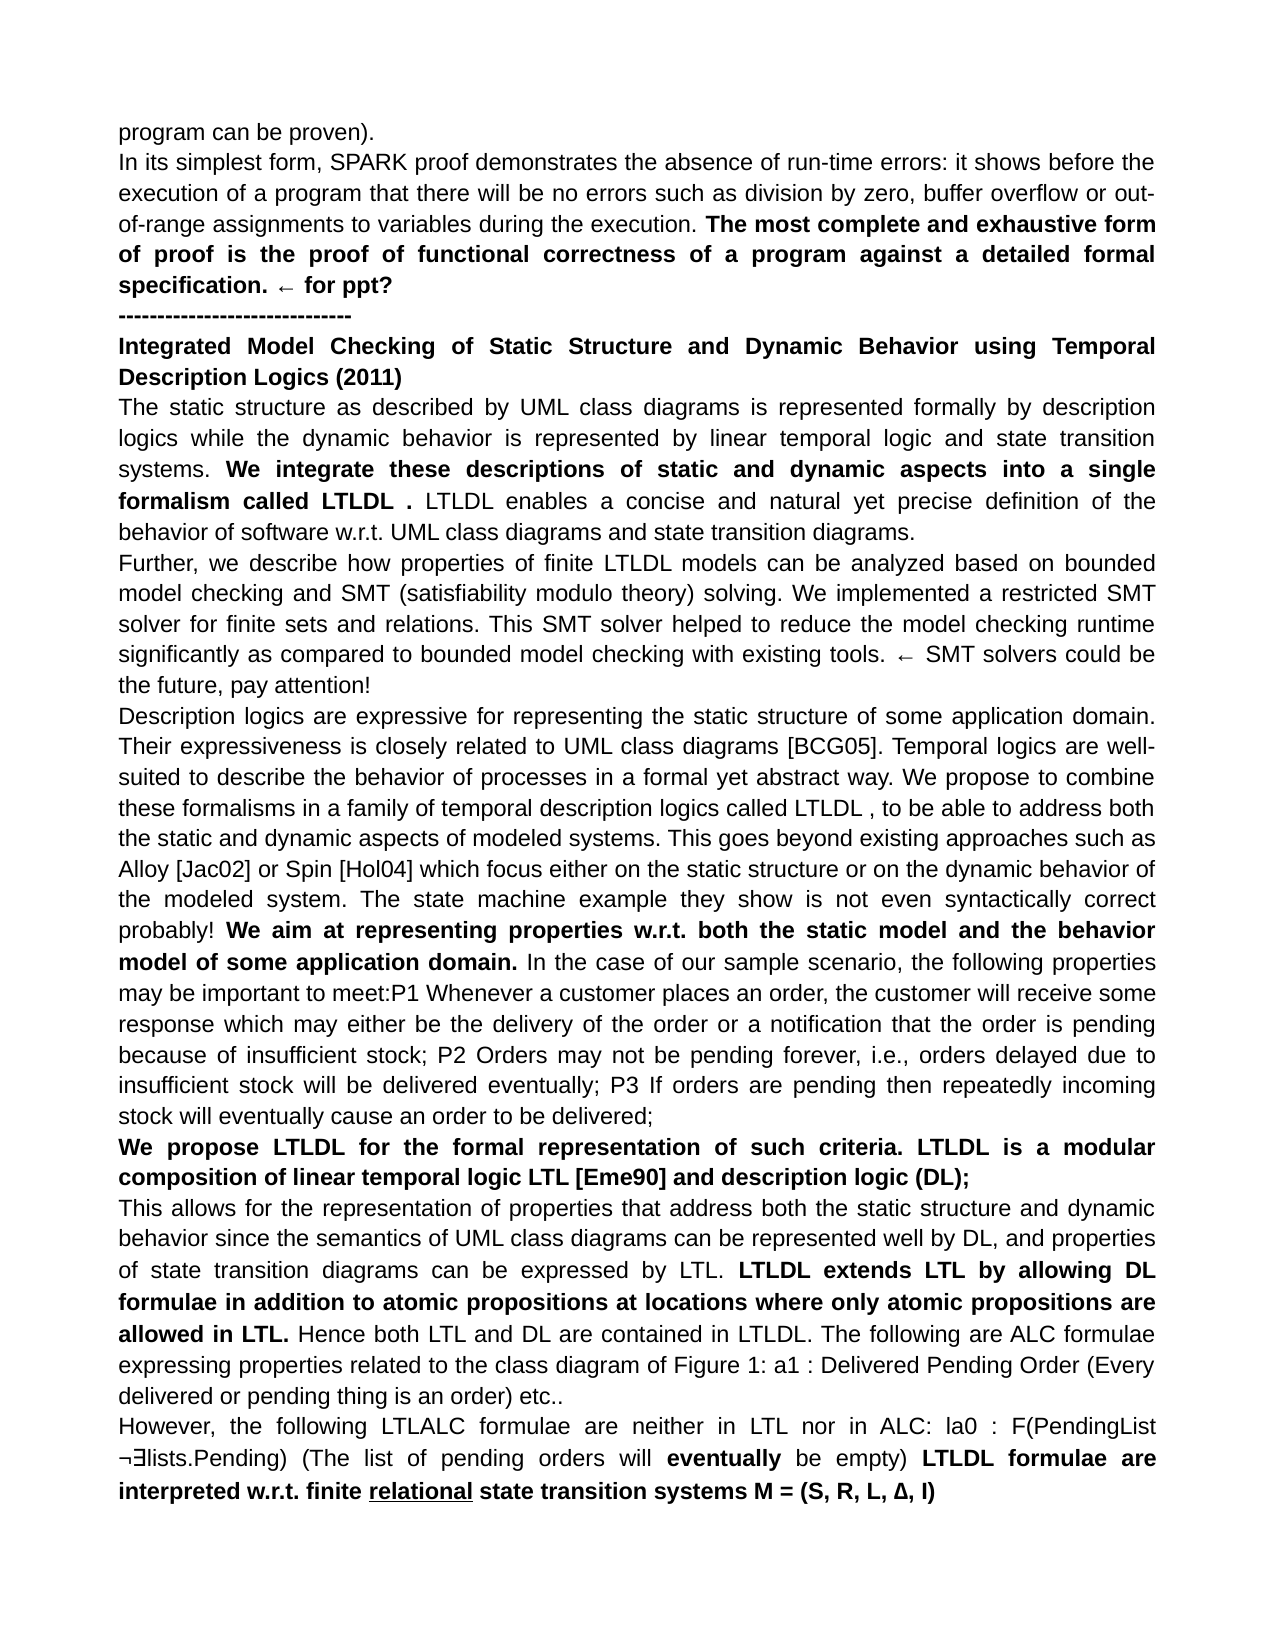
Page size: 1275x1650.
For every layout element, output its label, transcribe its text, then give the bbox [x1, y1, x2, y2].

text ------------------------------ [118, 302, 1157, 329]
text Further, we describe how properties of finite LTLDL models can be analyzed based on bounded model checking and SMT (satisfiability modulo theory) solving. We implemented a restricted SMT solver for finite sets and relations. This SMT solver helped to reduce the model checking runtime significantly as compared to bounded model checking with existing tools. ← SMT solvers could be the future, pay attention! [118, 549, 1157, 698]
text The static structure as described by UML class diagrams is represented formally by description logics while the dynamic behavior is represented by linear temporal logic and state transition systems. We integrate these descriptions of static and dynamic aspects into a single formalism called LTLDL . LTLDL enables a concise and natural yet precise definition of the behavior of software w.r.t. UML class diagrams and state transition diagrams. [118, 394, 1157, 545]
text We propose LTLDL for the formal representation of such criteria. LTLDL is a modular composition of linear temporal logic LTL [Eme90] and description logic (DL); [118, 1133, 1157, 1190]
text Description logics are expressive for representing the static structure of some application domain. Their expressiveness is closely related to UML class diagrams [BCG05]. Temporal logics are well-suited to describe the behavior of processes in a formal yet abstract way. We propose to combine these formalisms in a family of temporal description logics called LTLDL , to be able to address both the static and dynamic aspects of modeled systems. This goes beyond existing approaches such as Alloy [Jac02] or Spin [Hol04] which focus either on the static structure or on the dynamic behavior of the modeled system. The state machine example they show is not even syntactically correct probably! We aim at representing properties w.r.t. both the static model and the behavior model of some application domain. In the case of our sample scenario, the following properties may be important to meet:P1 Whenever a customer places an order, the customer will receive some response which may either be the delivery of the order or a notification that the order is pending because of insufficient stock; P2 Orders may not be pending forever, i.e., orders delayed due to insufficient stock will be delivered eventually; P3 If orders are pending then repeatedly incoming stock will eventually cause an order to be delivered; [118, 702, 1157, 1129]
text In its simplest form, SPARK proof demonstrates the absence of run-time errors: it shows before the execution of a program that there will be no errors such as division by zero, buffer overflow or out-of-range assignments to variables during the execution. The most complete and exhaustive form of proof is the proof of functional correctness of a program against a detailed formal specification. ← for ppt? [118, 149, 1157, 298]
text However, the following LTLALC formulae are neither in LTL nor in ALC: la0 : F(PendingList ¬∃lists.Pending) (The list of pending orders will eventually be empty) LTLDL formulae are interpreted w.r.t. finite relational state transition systems M = (S, R, L, ∆, I) [118, 1413, 1157, 1505]
text program can be proven). [118, 118, 1157, 145]
text This allows for the representation of properties that address both the static structure and dynamic behavior since the semantics of UML class diagrams can be represented well by DL, and properties of state transition diagrams can be expressed by LTL. LTLDL extends LTL by allowing DL formulae in addition to atomic propositions at locations where only atomic propositions are allowed in LTL. Hence both LTL and DL are contained in LTLDL. The following are ALC formulae expressing properties related to the class diagram of Figure 1: a1 : Delivered Pending Order (Every delivered or pending thing is an order) etc.. [118, 1194, 1157, 1409]
text Integrated Model Checking of Static Structure and Dynamic Behavior using Temporal Description Logics (2011) [118, 332, 1157, 390]
